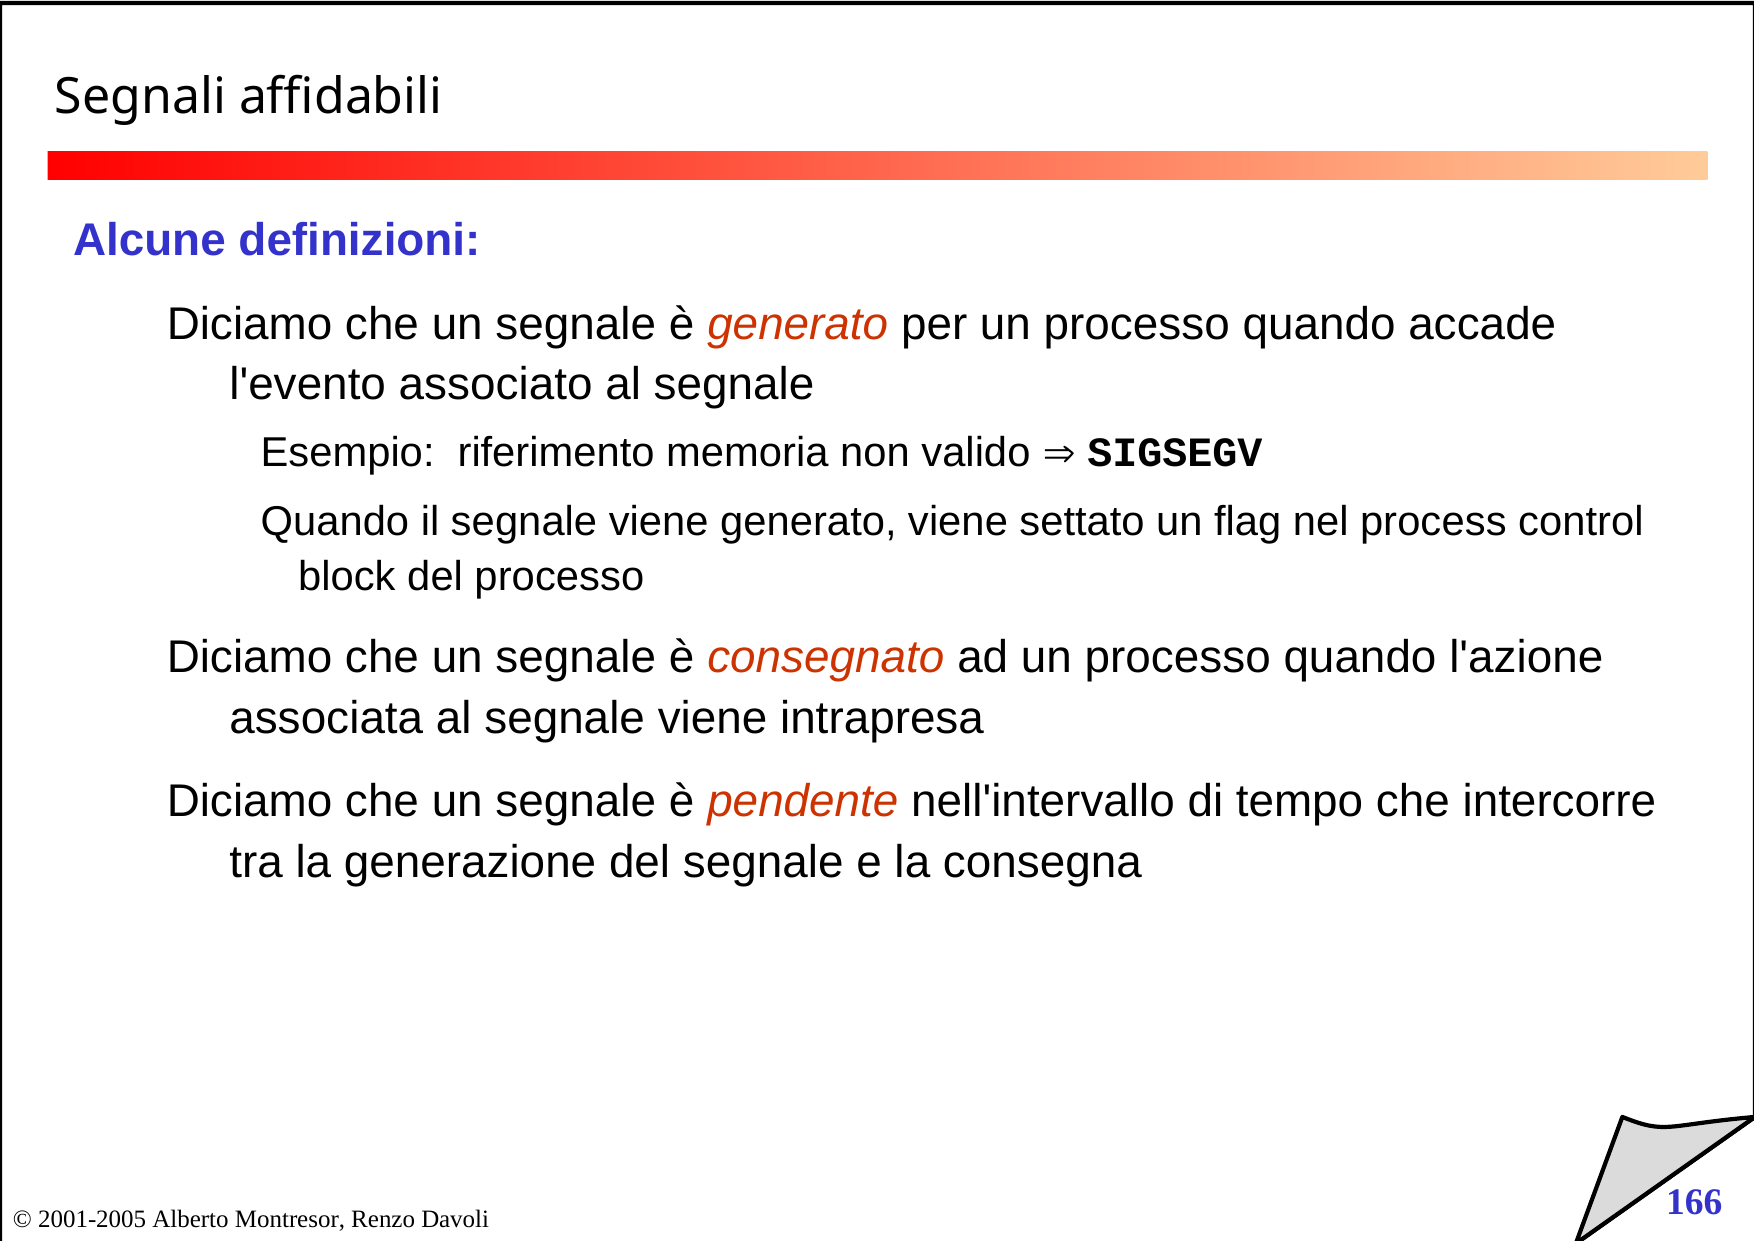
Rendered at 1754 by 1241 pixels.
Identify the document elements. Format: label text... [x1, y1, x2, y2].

title Segnali affidabili [40, 49, 1714, 144]
list Alcune definizioni: Diciamo che un segnale è generato per un processo quando accade l'evento associato al segnale Esempio: riferimento memoria non valido  SIGSEGV Quando il segnale viene generato, viene settato un flag nel process control block del processo Diciamo che un segnale è consegnato ad un processo quando l'azione associata al segnale viene intrapresa Diciamo che un segnale è pendente nell'intervallo di tempo che intercorre tra la generazione del segnale e la consegna [58, 206, 1696, 971]
